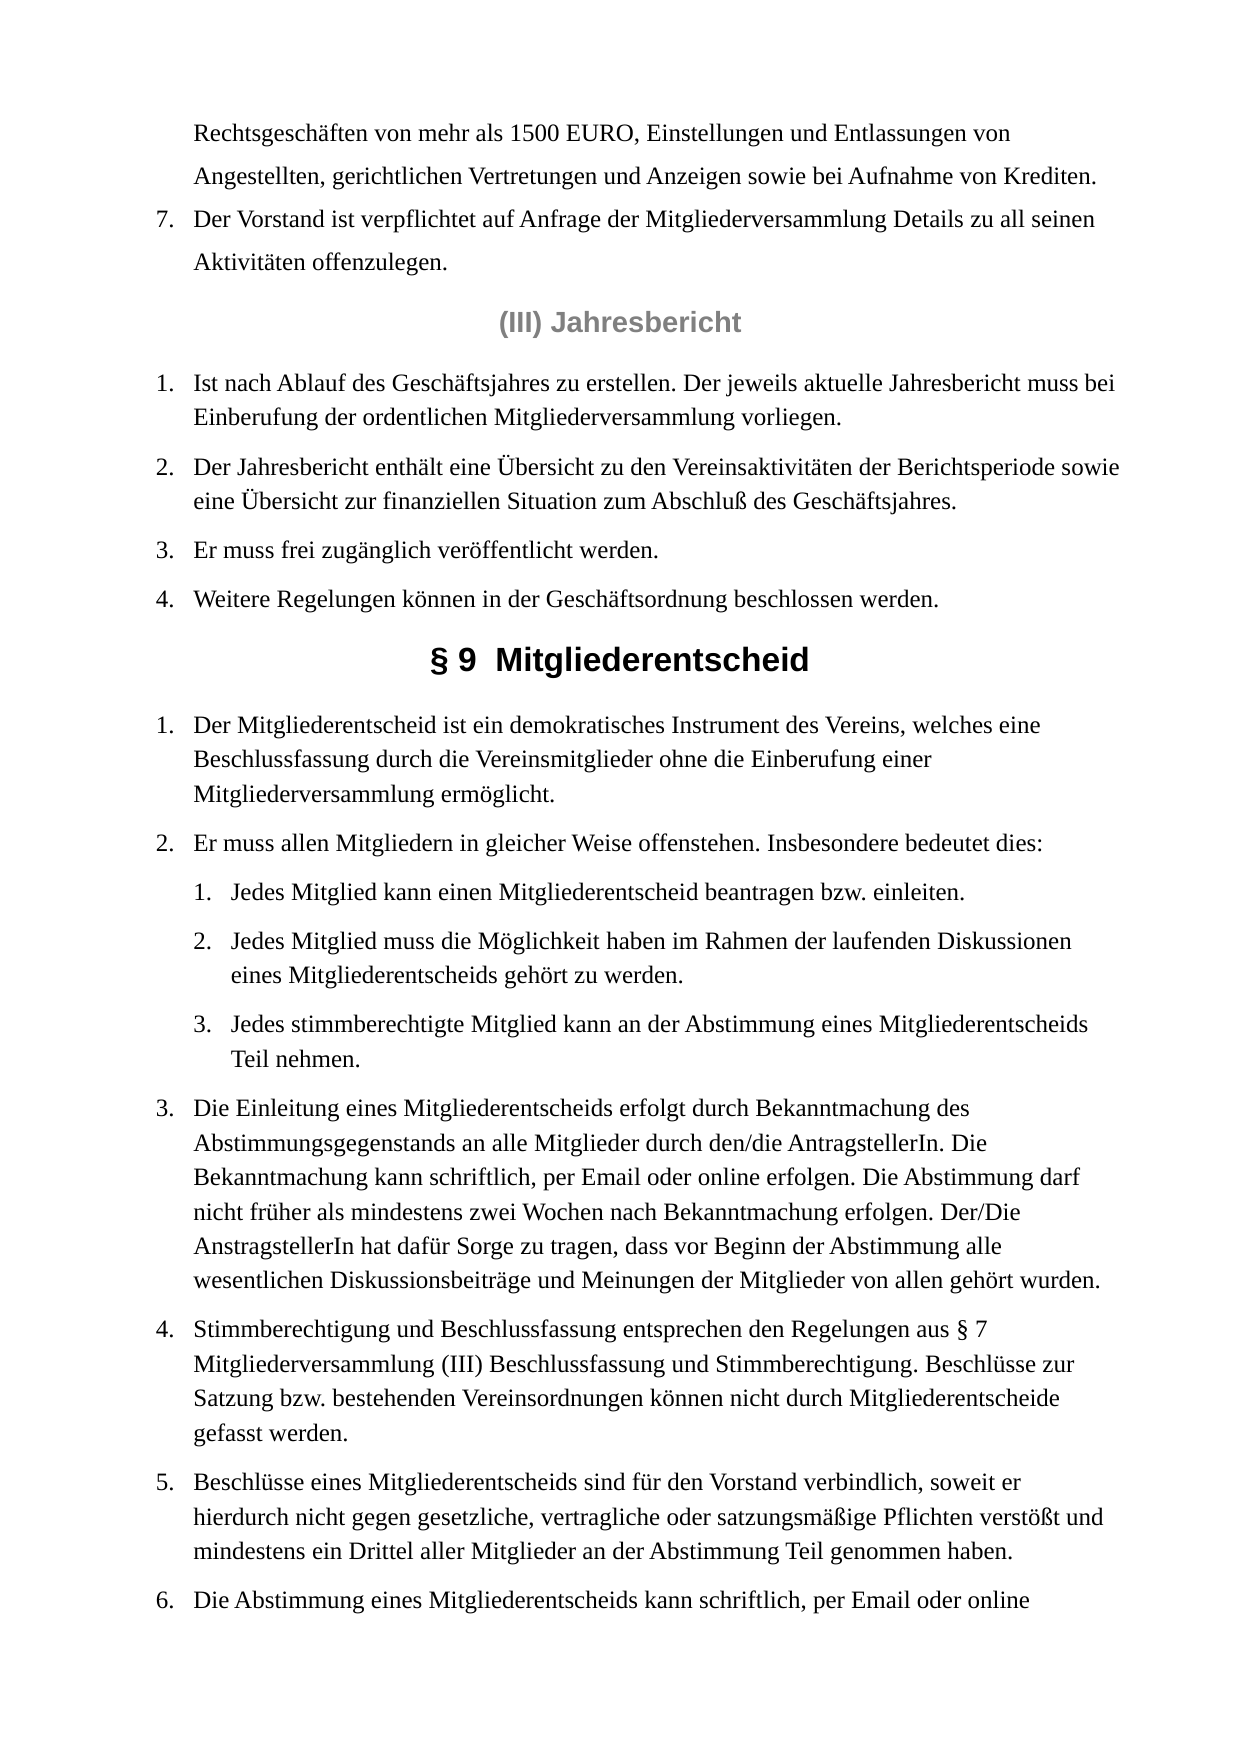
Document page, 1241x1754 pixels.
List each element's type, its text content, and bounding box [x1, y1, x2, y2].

list Der Mitgliederentscheid ist ein demokratisches Instrument des Vereins, welches eine Beschlussfassung durch die Vereinsmitglieder ohne die Einberufung einer Mitgliederversammlung ermöglicht. [156, 710, 1122, 808]
list Der Jahresbericht enthält eine Übersicht zu den Vereinsaktivitäten der Berichtsperiode sowie eine Übersicht zur finanziellen Situation zum Abschluß des Geschäftsjahres. [156, 452, 1122, 515]
list Jedes Mitglied kann einen Mitgliederentscheid beantragen bzw. einleiten. [193, 877, 1122, 906]
list Weitere Regelungen können in der Geschäftsordnung beschlossen werden. [156, 584, 1122, 613]
list Der Vorstand ist verpflichtet auf Anfrage der Mitgliederversammlung Details zu all seinen Aktivitäten offenzulegen. [156, 204, 1122, 276]
list Rechtsgeschäften von mehr als 1500 EURO, Einstellungen und Entlassungen von Angestellten, gerichtlichen Vertretungen und Anzeigen sowie bei Aufnahme von Krediten. [156, 118, 1122, 190]
list Die Einleitung eines Mitgliederentscheids erfolgt durch Bekanntmachung des Abstimmungsgegenstands an alle Mitglieder durch den/die AntragstellerIn. Die Bekanntmachung kann schriftlich, per Email oder online erfolgen. Die Abstimmung darf nicht früher als mindestens zwei Wochen nach Bekanntmachung erfolgen. Der/Die AnstragstellerIn hat dafür Sorge zu tragen, dass vor Beginn der Abstimmung alle wesentlichen Diskussionsbeiträge und Meinungen der Mitglieder von allen gehört wurden. [156, 1093, 1122, 1294]
list Er muss frei zugänglich veröffentlicht werden. [156, 535, 1122, 564]
subtitle (III) Jahresbericht [118, 305, 1122, 339]
list Beschlüsse eines Mitgliederentscheids sind für den Vorstand verbindlich, soweit er hierdurch nicht gegen gesetzliche, vertragliche oder satzungsmäßige Pflichten verstößt und mindestens ein Drittel aller Mitglieder an der Abstimmung Teil genommen haben. [156, 1467, 1122, 1565]
list Ist nach Ablauf des Geschäftsjahres zu erstellen. Der jeweils aktuelle Jahresbericht muss bei Einberufung der ordentlichen Mitgliederversammlung vorliegen. [156, 368, 1122, 431]
list Die Abstimmung eines Mitgliederentscheids kann schriftlich, per Email oder online [156, 1585, 1122, 1614]
list Jedes stimmberechtigte Mitglied kann an der Abstimmung eines Mitgliederentscheids Teil nehmen. [193, 1009, 1122, 1073]
subtitle § 9 Mitgliederentscheid [118, 639, 1122, 678]
list Stimmberechtigung und Beschlussfassung entsprechen den Regelungen aus § 7 Mitgliederversammlung (III) Beschlussfassung und Stimmberechtigung. Beschlüsse zur Satzung bzw. bestehenden Vereinsordnungen können nicht durch Mitgliederentscheide gefasst werden. [156, 1314, 1122, 1447]
list Er muss allen Mitgliedern in gleicher Weise offenstehen. Insbesondere bedeutet dies: [156, 828, 1122, 857]
list Jedes Mitglied muss die Möglichkeit haben im Rahmen der laufenden Diskussionen eines Mitgliederentscheids gehört zu werden. [193, 926, 1122, 989]
